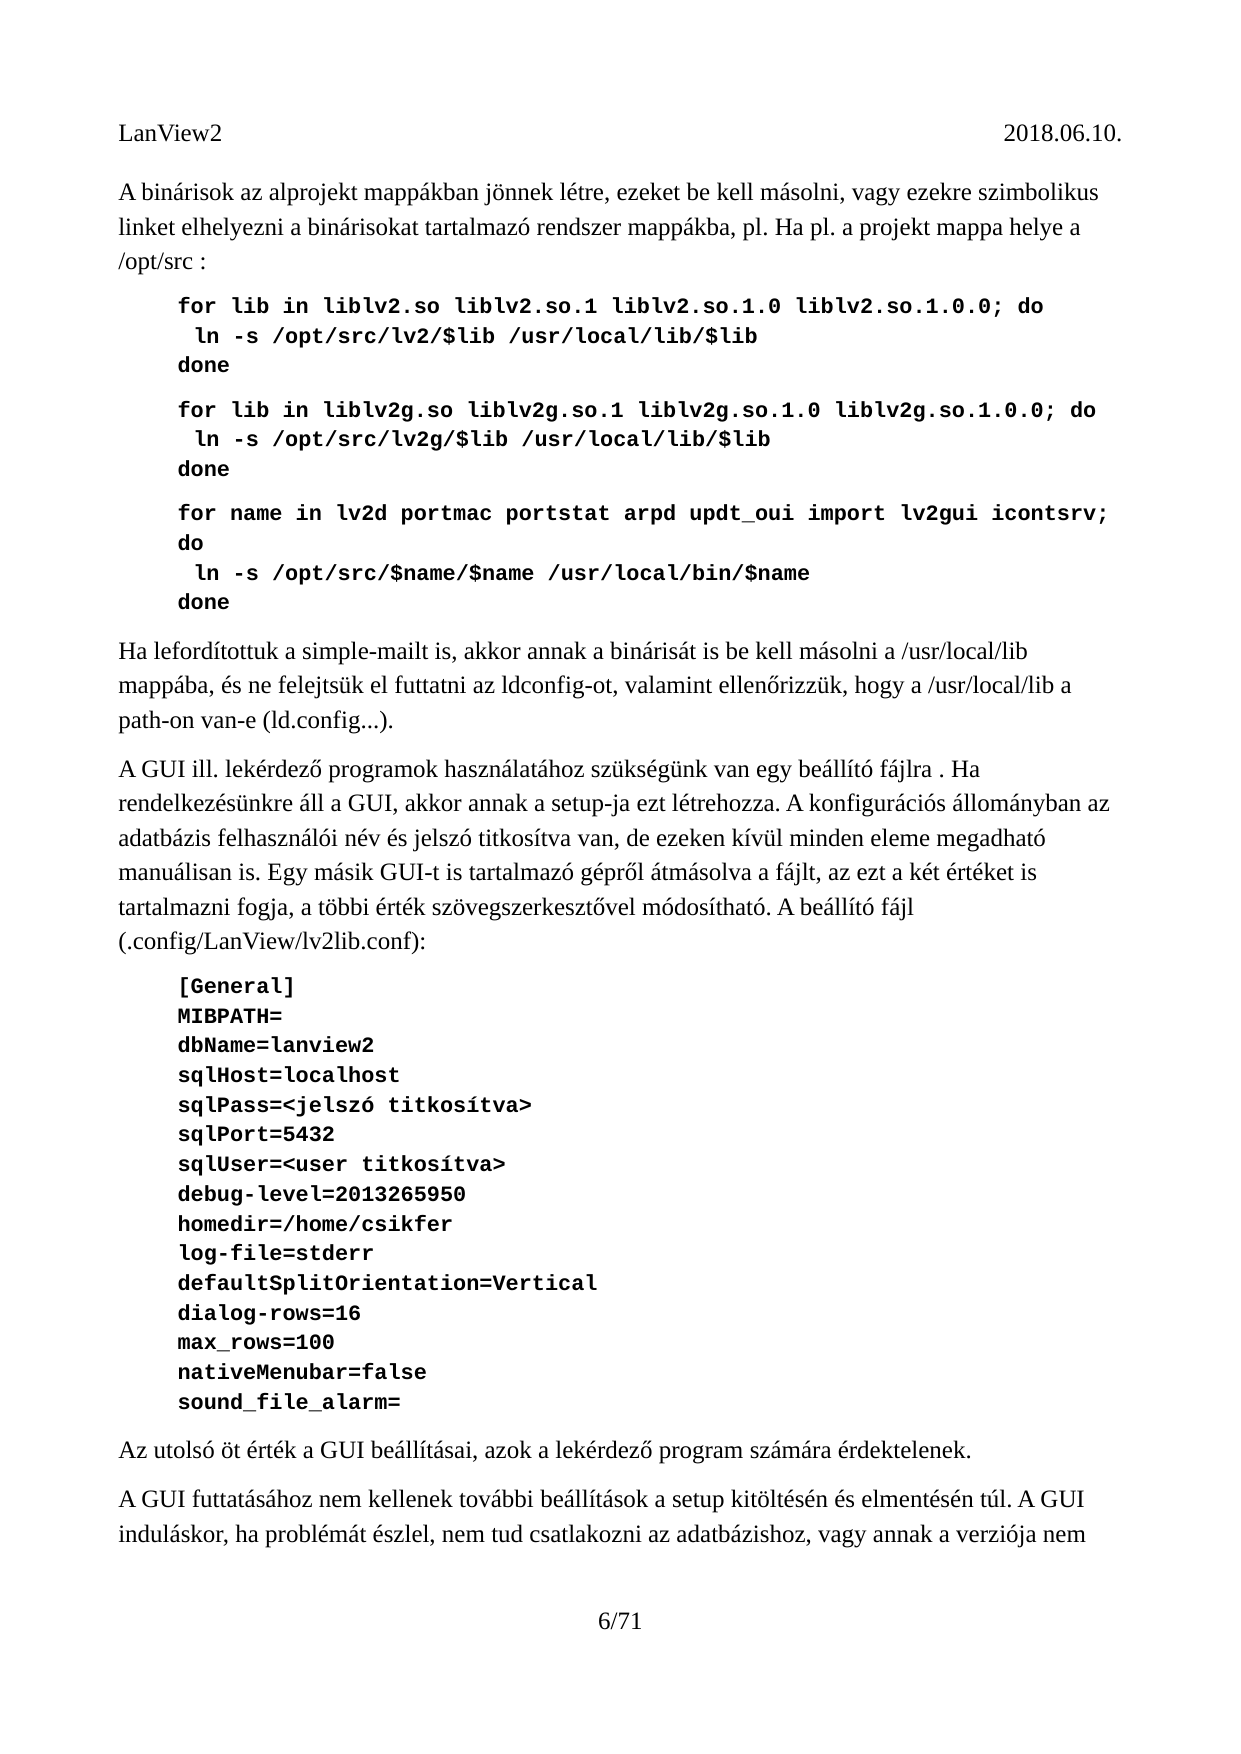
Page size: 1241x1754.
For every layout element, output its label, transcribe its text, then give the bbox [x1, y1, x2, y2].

text for lib in liblv2g.so liblv2g.so.1 liblv2g.so.1.0 liblv2g.so.1.0.0; do ln -s /opt/src/lv2g/$lib /usr/local/lib/$lib done [177, 399, 1122, 483]
text A GUI futtatásához nem kellenek további beállítások a setup kitöltésén és elmentésén túl. A GUI induláskor, ha problémát észlel, nem tud csatlakozni az adatbázishoz, vagy annak a verziója nem [118, 1484, 1122, 1547]
text Az utolsó öt érték a GUI beállításai, azok a lekérdező program számára érdektelenek. [118, 1435, 1122, 1464]
text A binárisok az alprojekt mappákban jönnek létre, ezeket be kell másolni, vagy ezekre szimbolikus linket elhelyezni a binárisokat tartalmazó rendszer mappákba, pl. Ha pl. a projekt mappa helye a /opt/src : [118, 177, 1122, 275]
text A GUI ill. lekérdező programok használatához szükségünk van egy beállító fájlra . Ha rendelkezésünkre áll a GUI, akkor annak a setup-ja ezt létrehozza. A konfigurációs állományban az adatbázis felhasználói név és jelszó titkosítva van, de ezeken kívül minden eleme megadható manuálisan is. Egy másik GUI-t is tartalmazó gépről átmásolva a fájlt, az ezt a két értéket is tartalmazni fogja, a többi érték szövegszerkesztővel módosítható. A beállító fájl (.config/LanView/lv2lib.conf): [118, 754, 1122, 955]
text for lib in liblv2.so liblv2.so.1 liblv2.so.1.0 liblv2.so.1.0.0; do ln -s /opt/src/lv2/$lib /usr/local/lib/$lib done [177, 295, 1122, 379]
text for name in lv2d portmac portstat arpd updt_oui import lv2gui icontsrv; do ln -s /opt/src/$name/$name /usr/local/bin/$name done [177, 502, 1122, 616]
text [General] MIBPATH= dbName=lanview2 sqlHost=localhost sqlPass=<jelszó titkosítva> sqlPort=5432 sqlUser=<user titkosítva> debug-level=2013265950 homedir=/home/csikfer log-file=stderr defaultSplitOrientation=Vertical dialog-rows=16 max_rows=100 nativeMenubar=false sound_file_alarm= [177, 975, 1122, 1416]
text Ha lefordítottuk a simple-mailt is, akkor annak a binárisát is be kell másolni a /usr/local/lib mappába, és ne felejtsük el futtatni az ldconfig-ot, valamint ellenőrizzük, hogy a /usr/local/lib a path-on van-e (ld.config...). [118, 636, 1122, 733]
